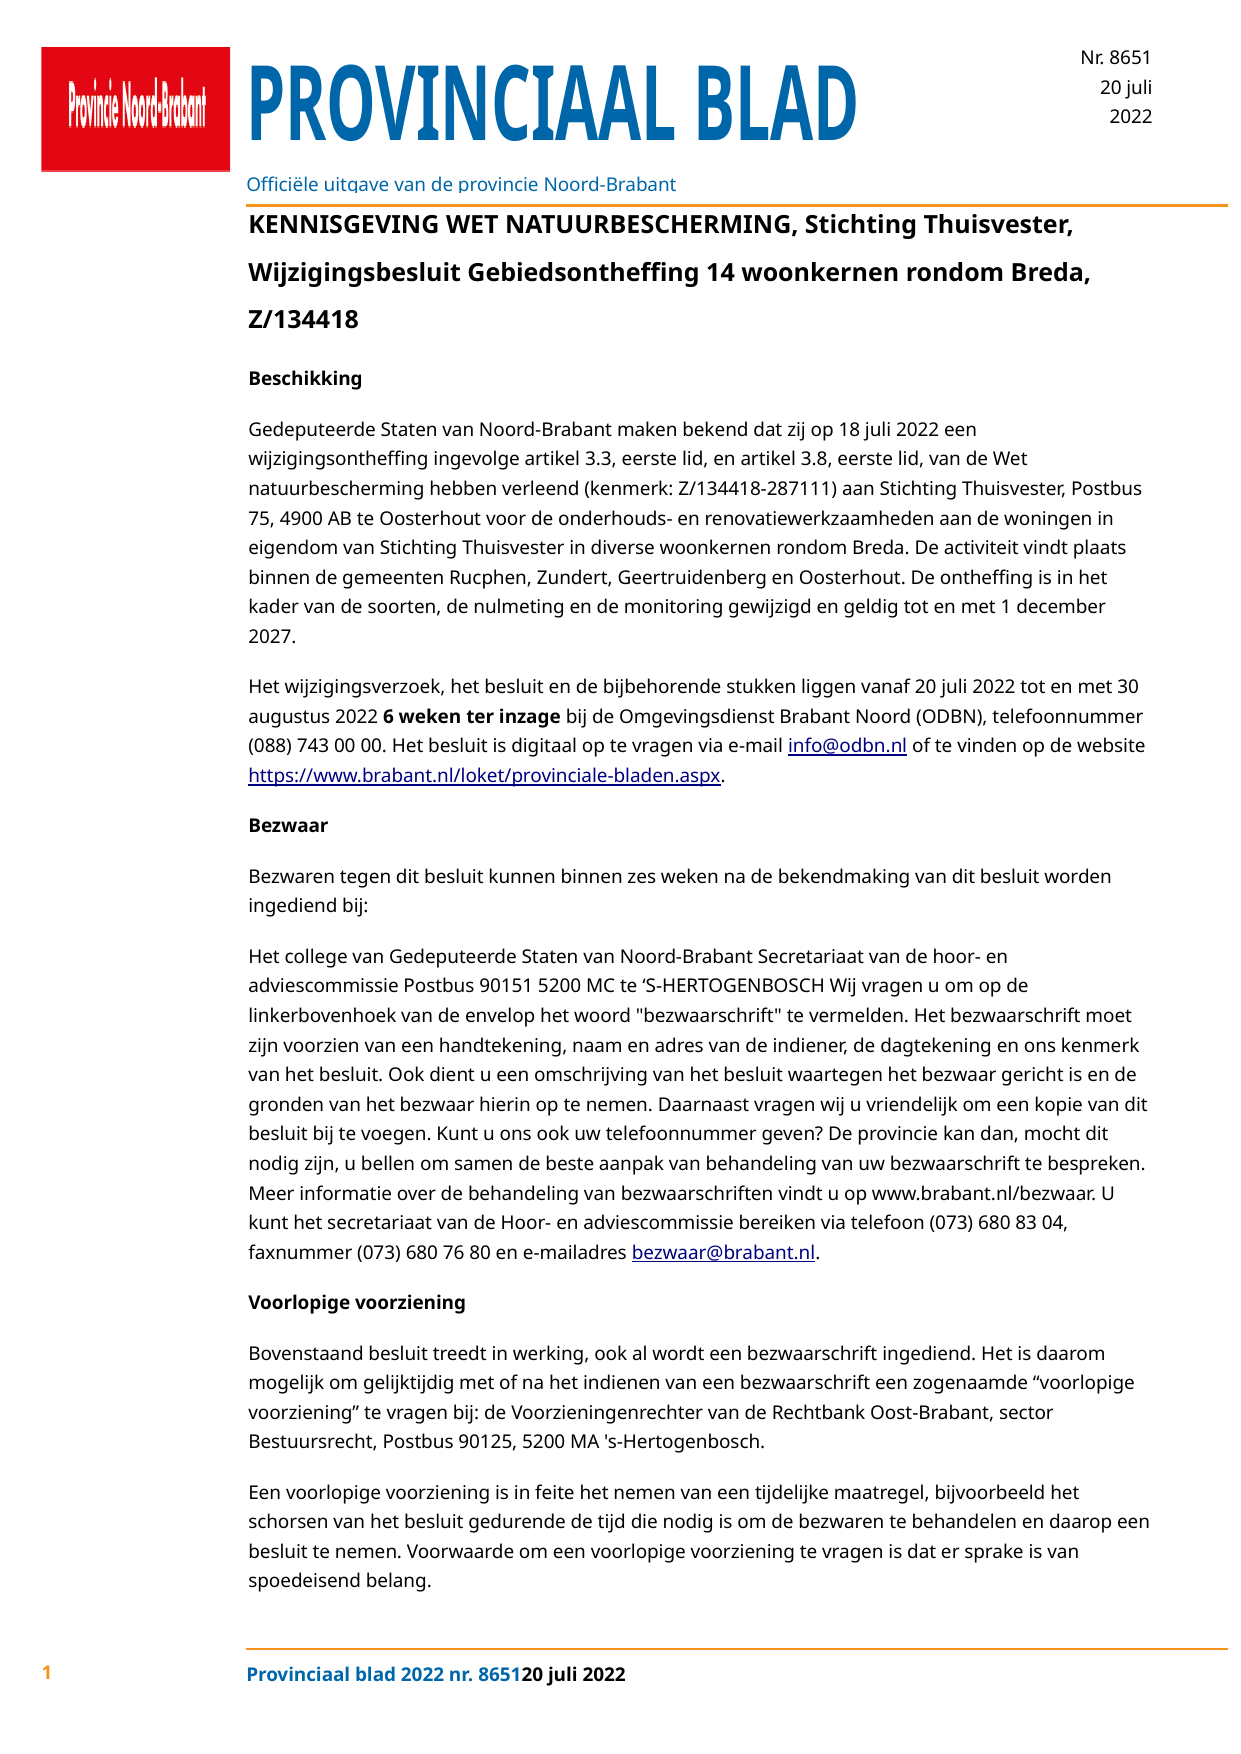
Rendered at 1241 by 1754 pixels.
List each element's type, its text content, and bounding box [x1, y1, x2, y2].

text Bovenstaand besluit treedt in werking, ook al wordt een bezwaarschrift ingediend. Het is daarom mogelijk om gelijktijdig met of na het indienen van een bezwaarschrift een zogenaamde “voorlopige voorziening” te vragen bij: de Voorzieningenrechter van de Rechtbank Oost-Brabant, sector Bestuursrecht, Postbus 90125, 5200 MA 's-Hertogenbosch. [248, 1340, 1152, 1454]
text Voorlopige voorziening [248, 1289, 1152, 1315]
text Het wijzigingsverzoek, het besluit en de bijbehorende stukken liggen vanaf 20 juli 2022 tot en met 30 augustus 2022 6 weken ter inzage bij de Omgevingsdienst Brabant Noord (ODBN), telefoonnummer (088) 743 00 00. Het besluit is digitaal op te vragen via e-mail info@odbn.nl of te vinden op de website https://www.brabant.nl/loket/provinciale-bladen.aspx. [248, 673, 1152, 788]
text KENNISGEVING WET NATUURBESCHERMING, Stichting Thuisvester, Wijzigingsbesluit Gebiedsontheffing 14 woonkernen rondom Breda, Z/134418 [248, 207, 1152, 336]
text Een voorlopige voorziening is in feite het nemen van een tijdelijke maatregel, bijvoorbeeld het schorsen van het besluit gedurende de tijd die nodig is om de bezwaren te behandelen en daarop een besluit te nemen. Voorwaarde om een voorlopige voorziening te vragen is dat er sprake is van spoedeisend belang. [248, 1479, 1152, 1593]
text Het college van Gedeputeerde Staten van Noord-Brabant Secretariaat van de hoor- en adviescommissie Postbus 90151 5200 MC te ‘S‑HERTOGENBOSCH Wij vragen u om op de linkerbovenhoek van de envelop het woord "bezwaarschrift" te vermelden. Het bezwaarschrift moet zijn voorzien van een handtekening, naam en adres van de indiener, de dagtekening en ons kenmerk van het besluit. Ook dient u een omschrijving van het besluit waartegen het bezwaar gericht is en de gronden van het bezwaar hierin op te nemen. Daarnaast vragen wij u vriendelijk om een kopie van dit besluit bij te voegen. Kunt u ons ook uw telefoonnummer geven? De provincie kan dan, mocht dit nodig zijn, u bellen om samen de beste aanpak van behandeling van uw bezwaarschrift te bespreken. Meer informatie over de behandeling van bezwaarschriften vindt u op www.brabant.nl/bezwaar. U kunt het secretariaat van de Hoor- en adviescommissie bereiken via telefoon (073) 680 83 04, faxnummer (073) 680 76 80 en e-mailadres bezwaar@brabant.nl. [248, 943, 1152, 1264]
picture [41, 47, 231, 172]
text Bezwaren tegen dit besluit kunnen binnen zes weken na de bekendmaking van dit besluit worden ingediend bij: [248, 863, 1152, 918]
text Beschikking [248, 366, 1152, 391]
text Gedeputeerde Staten van Noord-Brabant maken bekend dat zij op 18 juli 2022 een wijzigingsontheffing ingevolge artikel 3.3, eerste lid, en artikel 3.8, eerste lid, van de Wet natuurbescherming hebben verleend (kenmerk: Z/134418-287111) aan Stichting Thuisvester, Postbus 75, 4900 AB te Oosterhout voor de onderhouds- en renovatiewerkzaamheden aan de woningen in eigendom van Stichting Thuisvester in diverse woonkernen rondom Breda. De activiteit vindt plaats binnen de gemeenten Rucphen, Zundert, Geertruidenberg en Oosterhout. De ontheffing is in het kader van de soorten, de nulmeting en de monitoring gewijzigd en geldig tot en met 1 december 2027. [248, 416, 1152, 649]
text Bezwaar [248, 813, 1152, 838]
